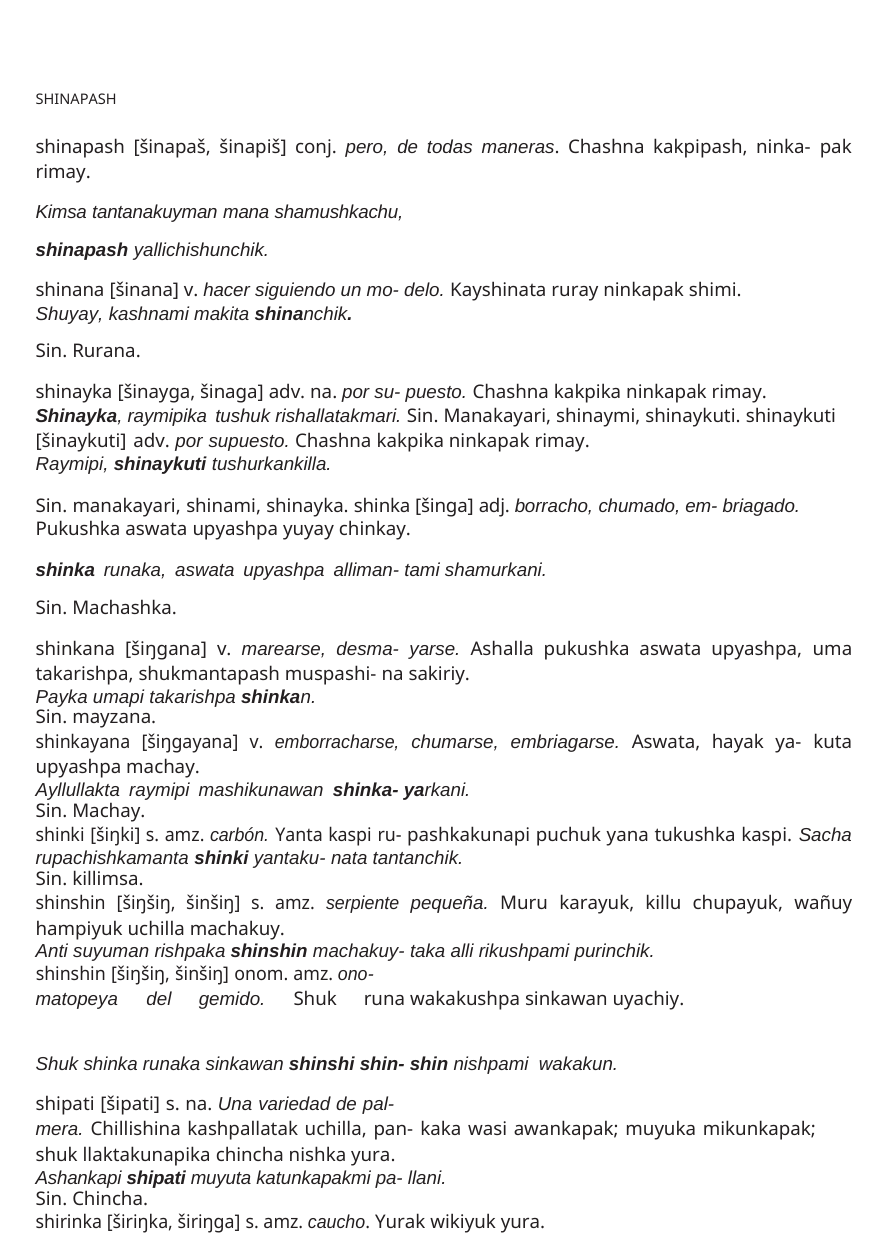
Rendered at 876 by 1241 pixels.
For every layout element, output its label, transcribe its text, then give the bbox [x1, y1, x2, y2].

text shinki [šiŋki] s. amz. carbón. Yanta kaspi ru- pashkakunapi puchuk yana tukushka kaspi. Sacha rupachishkamanta shinki yantaku- nata tantanchik. [35, 822, 852, 869]
text shinkayana [šiŋgayana] v. emborracharse, chumarse, embriagarse. Aswata, hayak ya- kuta upyashpa machay. [35, 728, 852, 779]
text Sin. Chincha. [35, 1189, 856, 1209]
text Shuk shinka runaka sinkawan shinshi shin- shin nishpami wakakun. [35, 1053, 818, 1075]
text shipati [šipati] s. na. Una variedad de pal- [35, 1092, 856, 1115]
text Anti suyuman rishpaka shinshin machakuy- taka alli rikushpami purinchik. [35, 940, 852, 962]
text shinshin [šiŋšiŋ, šinšiŋ] s. amz. serpiente pequeña. Muru karayuk, killu chupayuk, wañuy hampiyuk uchilla machakuy. [35, 889, 852, 940]
text Payka umapi takarishpa shinkan. [35, 686, 856, 708]
text shinapash [šinapaš, šinapiš] conj. pero, de todas maneras. Chashna kakpipash, ninka- pak rimay. [35, 133, 852, 184]
text Sin. mayzana. [35, 708, 856, 728]
text matopeya del gemido. Shuk runa wakakushpa sinkawan uyachiy. [35, 985, 852, 1011]
text shinka runaka, aswata upyashpa alliman- tami shamurkani. [35, 559, 856, 581]
text Sin. killimsa. [35, 869, 856, 889]
text shirinka [širiŋka, širiŋga] s. amz. caucho. Yurak wikiyuk yura. [35, 1209, 816, 1233]
text shinshin [šiŋšiŋ, šinšiŋ] onom. amz. ono- [36, 962, 856, 985]
text Sin. manakayari, shinami, shinayka. shinka [šinga] adj. borracho, chumado, em- briagado. Pukushka aswata upyashpa yuyay chinkay. [35, 493, 852, 541]
text shinayka [šinayga, šinaga] adv. na. por su- puesto. Chashna kakpika ninkapak rimay. Shinayka, raymipika tushuk rishallatakmari. Sin. Manakayari, shinaymi, shinaykuti. shinaykuti [šinaykuti] adv. por supuesto. Chashna kakpika ninkapak rimay. [35, 379, 852, 452]
text shinapash yallichishunchik. [35, 240, 856, 261]
text Raymipi, shinaykuti tushurkankilla. [35, 453, 856, 475]
text SHINAPASH [35, 89, 856, 109]
text Sin. Machashka. [35, 598, 856, 618]
text Shuyay, kashnami makita shinanchik. [35, 302, 856, 324]
text Ayllullakta raymipi mashikunawan shinka- yarkani. [35, 779, 856, 801]
text shinkana [šiŋgana] v. marearse, desma- yarse. Ashalla pukushka aswata upyashpa, uma takarishpa, shukmantapash muspashi- na sakiriy. [35, 635, 852, 686]
text shinana [šinana] v. hacer siguiendo un mo- delo. Kayshinata ruray ninkapak shimi. [35, 277, 852, 301]
text Kimsa tantanakuyman mana shamushkachu, [35, 201, 856, 222]
text mera. Chillishina kashpallatak uchilla, pan- kaka wasi awankapak; muyuka mikunkapak; shuk llaktakunapika chincha nishka yura. [35, 1115, 816, 1166]
text Ashankapi shipati muyuta katunkapakmi pa- llani. [35, 1167, 817, 1188]
text Sin. Machay. [35, 801, 856, 822]
text Sin. Rurana. [35, 342, 856, 362]
